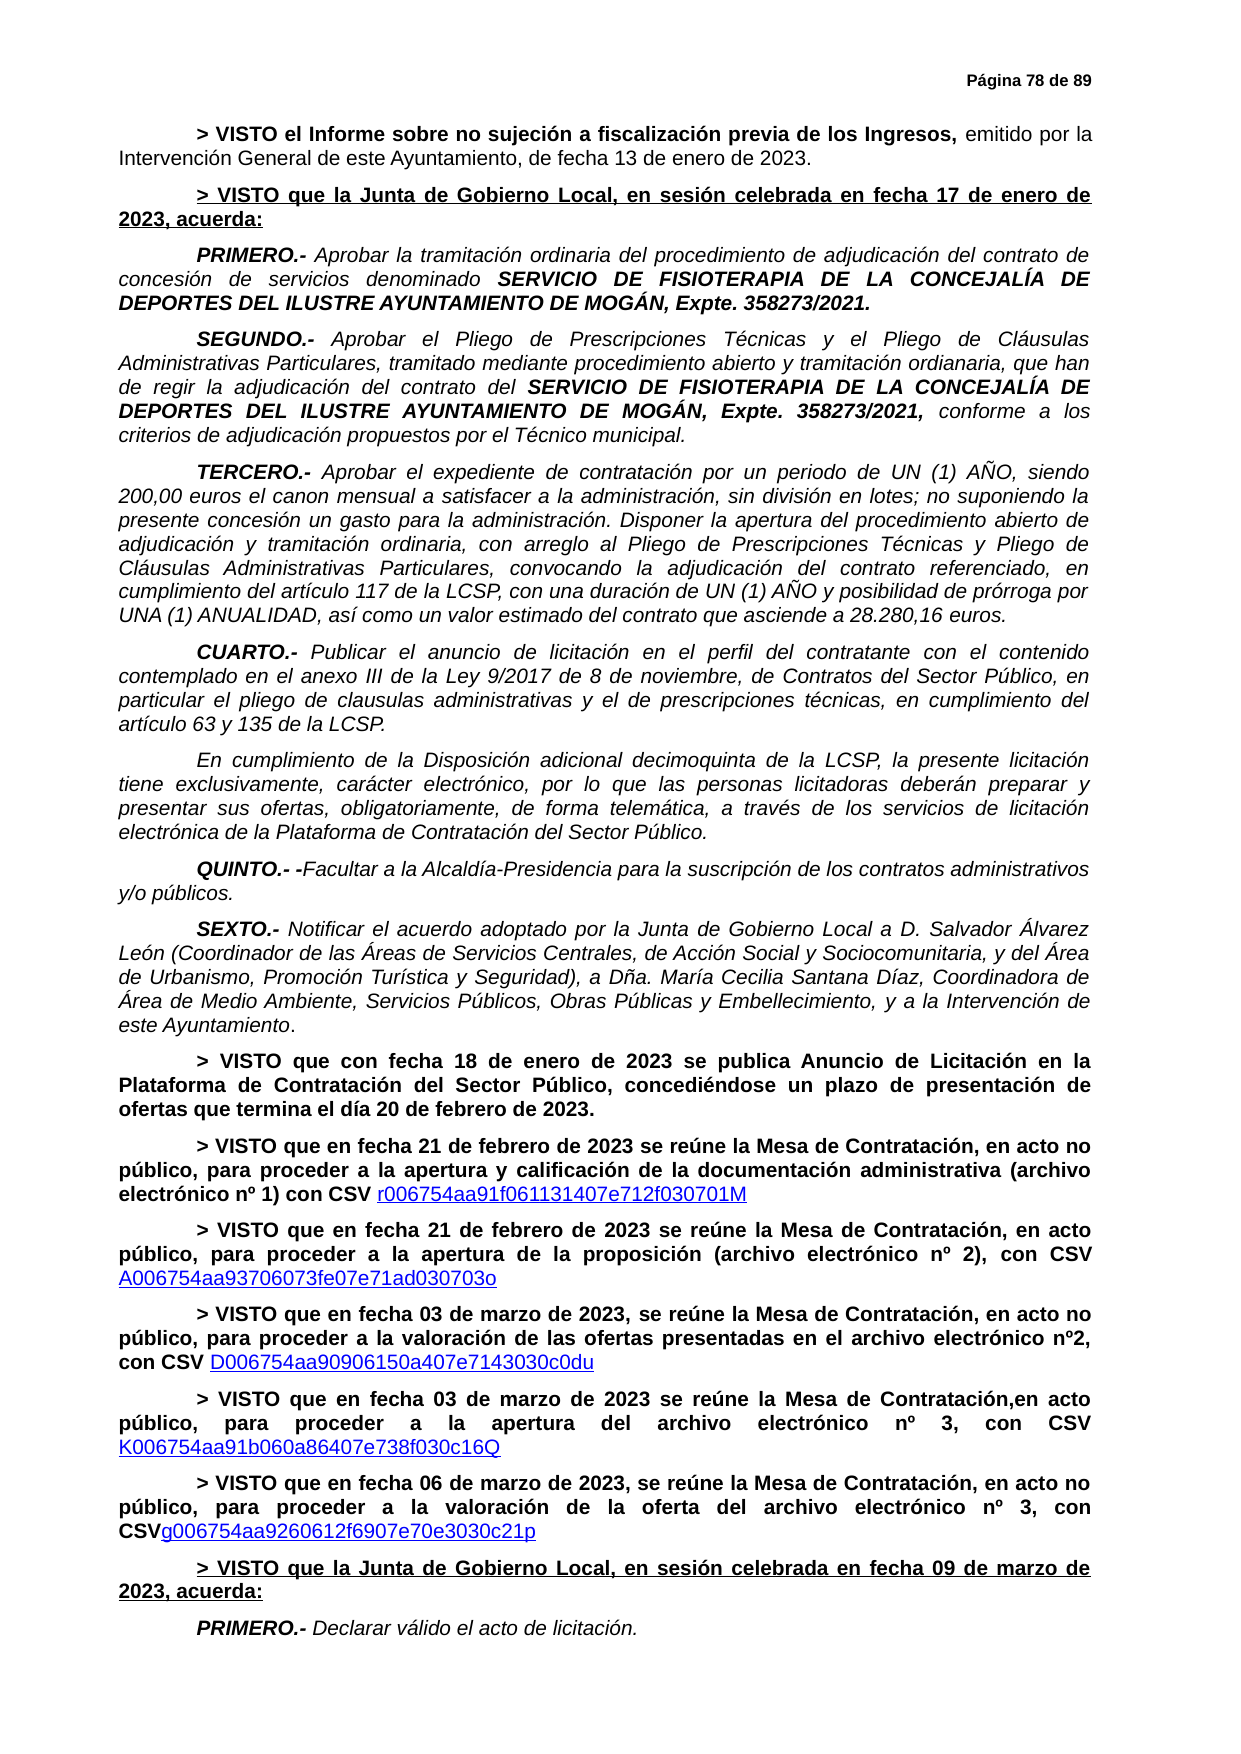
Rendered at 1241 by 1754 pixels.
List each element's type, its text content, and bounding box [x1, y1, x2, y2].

text > VISTO que con fecha 18 de enero de 2023 se publica Anuncio de Licitación en la Plataforma de Contratación del Sector Público, concediéndose un plazo de presentación de ofertas que termina el día 20 de febrero de 2023. [118, 1049, 1092, 1121]
text En cumplimiento de la Disposición adicional decimoquinta de la LCSP, la presente licitación tiene exclusivamente, carácter electrónico, por lo que las personas licitadoras deberán preparar y presentar sus ofertas, obligatoriamente, de forma telemática, a través de los servicios de licitación electrónica de la Plataforma de Contratación del Sector Público. [118, 748, 1092, 844]
text > VISTO que en fecha 03 de marzo de 2023 se reúne la Mesa de Contratación,en acto público, para proceder a la apertura del archivo electrónico nº 3, con CSV K006754aa91b060a86407e738f030c16Q [118, 1387, 1092, 1458]
text SEGUNDO.- Aprobar el Pliego de Prescripciones Técnicas y el Pliego de Cláusulas Administrativas Particulares, tramitado mediante procedimiento abierto y tramitación ordianaria, que han de regir la adjudicación del contrato del SERVICIO DE FISIOTERAPIA DE LA CONCEJALÍA DE DEPORTES DEL ILUSTRE AYUNTAMIENTO DE MOGÁN, Expte. 358273/2021, conforme a los criterios de adjudicación propuestos por el Técnico municipal. [118, 327, 1092, 447]
text > VISTO que en fecha 06 de marzo de 2023, se reúne la Mesa de Contratación, en acto no público, para proceder a la valoración de la oferta del archivo electrónico nº 3, con CSVg006754aa9260612f6907e70e3030c21p [118, 1471, 1092, 1543]
text > VISTO que la Junta de Gobierno Local, en sesión celebrada en fecha 09 de marzo de 2023, acuerda: [118, 1555, 1092, 1603]
text SEXTO.- Notificar el acuerdo adoptado por la Junta de Gobierno Local a D. Salvador Álvarez León (Coordinador de las Áreas de Servicios Centrales, de Acción Social y Sociocomunitaria, y del Área de Urbanismo, Promoción Turística y Seguridad), a Dña. María Cecilia Santana Díaz, Coordinadora de Área de Medio Ambiente, Servicios Públicos, Obras Públicas y Embellecimiento, y a la Intervención de este Ayuntamiento. [118, 917, 1092, 1037]
text > VISTO que en fecha 21 de febrero de 2023 se reúne la Mesa de Contratación, en acto no público, para proceder a la apertura y calificación de la documentación administrativa (archivo electrónico nº 1) con CSV r006754aa91f061131407e712f030701M [118, 1133, 1092, 1205]
text > VISTO que en fecha 21 de febrero de 2023 se reúne la Mesa de Contratación, en acto público, para proceder a la apertura de la proposición (archivo electrónico nº 2), con CSV A006754aa93706073fe07e71ad030703o [118, 1218, 1092, 1290]
text QUINTO.- -Facultar a la Alcaldía-Presidencia para la suscripción de los contratos administrativos y/o públicos. [118, 856, 1092, 904]
text PRIMERO.- Aprobar la tramitación ordinaria del procedimiento de adjudicación del contrato de concesión de servicios denominado SERVICIO DE FISIOTERAPIA DE LA CONCEJALÍA DE DEPORTES DEL ILUSTRE AYUNTAMIENTO DE MOGÁN, Expte. 358273/2021. [118, 243, 1092, 315]
text PRIMERO.- Declarar válido el acto de licitación. [118, 1616, 1092, 1640]
text TERCERO.- Aprobar el expediente de contratación por un periodo de UN (1) AÑO, siendo 200,00 euros el canon mensual a satisfacer a la administración, sin división en lotes; no suponiendo la presente concesión un gasto para la administración. Disponer la apertura del procedimiento abierto de adjudicación y tramitación ordinaria, con arreglo al Pliego de Prescripciones Técnicas y Pliego de Cláusulas Administrativas Particulares, convocando la adjudicación del contrato referenciado, en cumplimiento del artículo 117 de la LCSP, con una duración de UN (1) AÑO y posibilidad de prórroga por UNA (1) ANUALIDAD, así como un valor estimado del contrato que asciende a 28.280,16 euros. [118, 459, 1092, 627]
text > VISTO que la Junta de Gobierno Local, en sesión celebrada en fecha 17 de enero de 2023, acuerda: [118, 182, 1092, 230]
text > VISTO el Informe sobre no sujeción a fiscalización previa de los Ingresos, emitido por la Intervención General de este Ayuntamiento, de fecha 13 de enero de 2023. [118, 122, 1092, 170]
text CUARTO.- Publicar el anuncio de licitación en el perfil del contratante con el contenido contemplado en el anexo III de la Ley 9/2017 de 8 de noviembre, de Contratos del Sector Público, en particular el pliego de clausulas administrativas y el de prescripciones técnicas, en cumplimiento del artículo 63 y 135 de la LCSP. [118, 640, 1092, 736]
text > VISTO que en fecha 03 de marzo de 2023, se reúne la Mesa de Contratación, en acto no público, para proceder a la valoración de las ofertas presentadas en el archivo electrónico nº2, con CSV D006754aa90906150a407e7143030c0du [118, 1302, 1092, 1374]
